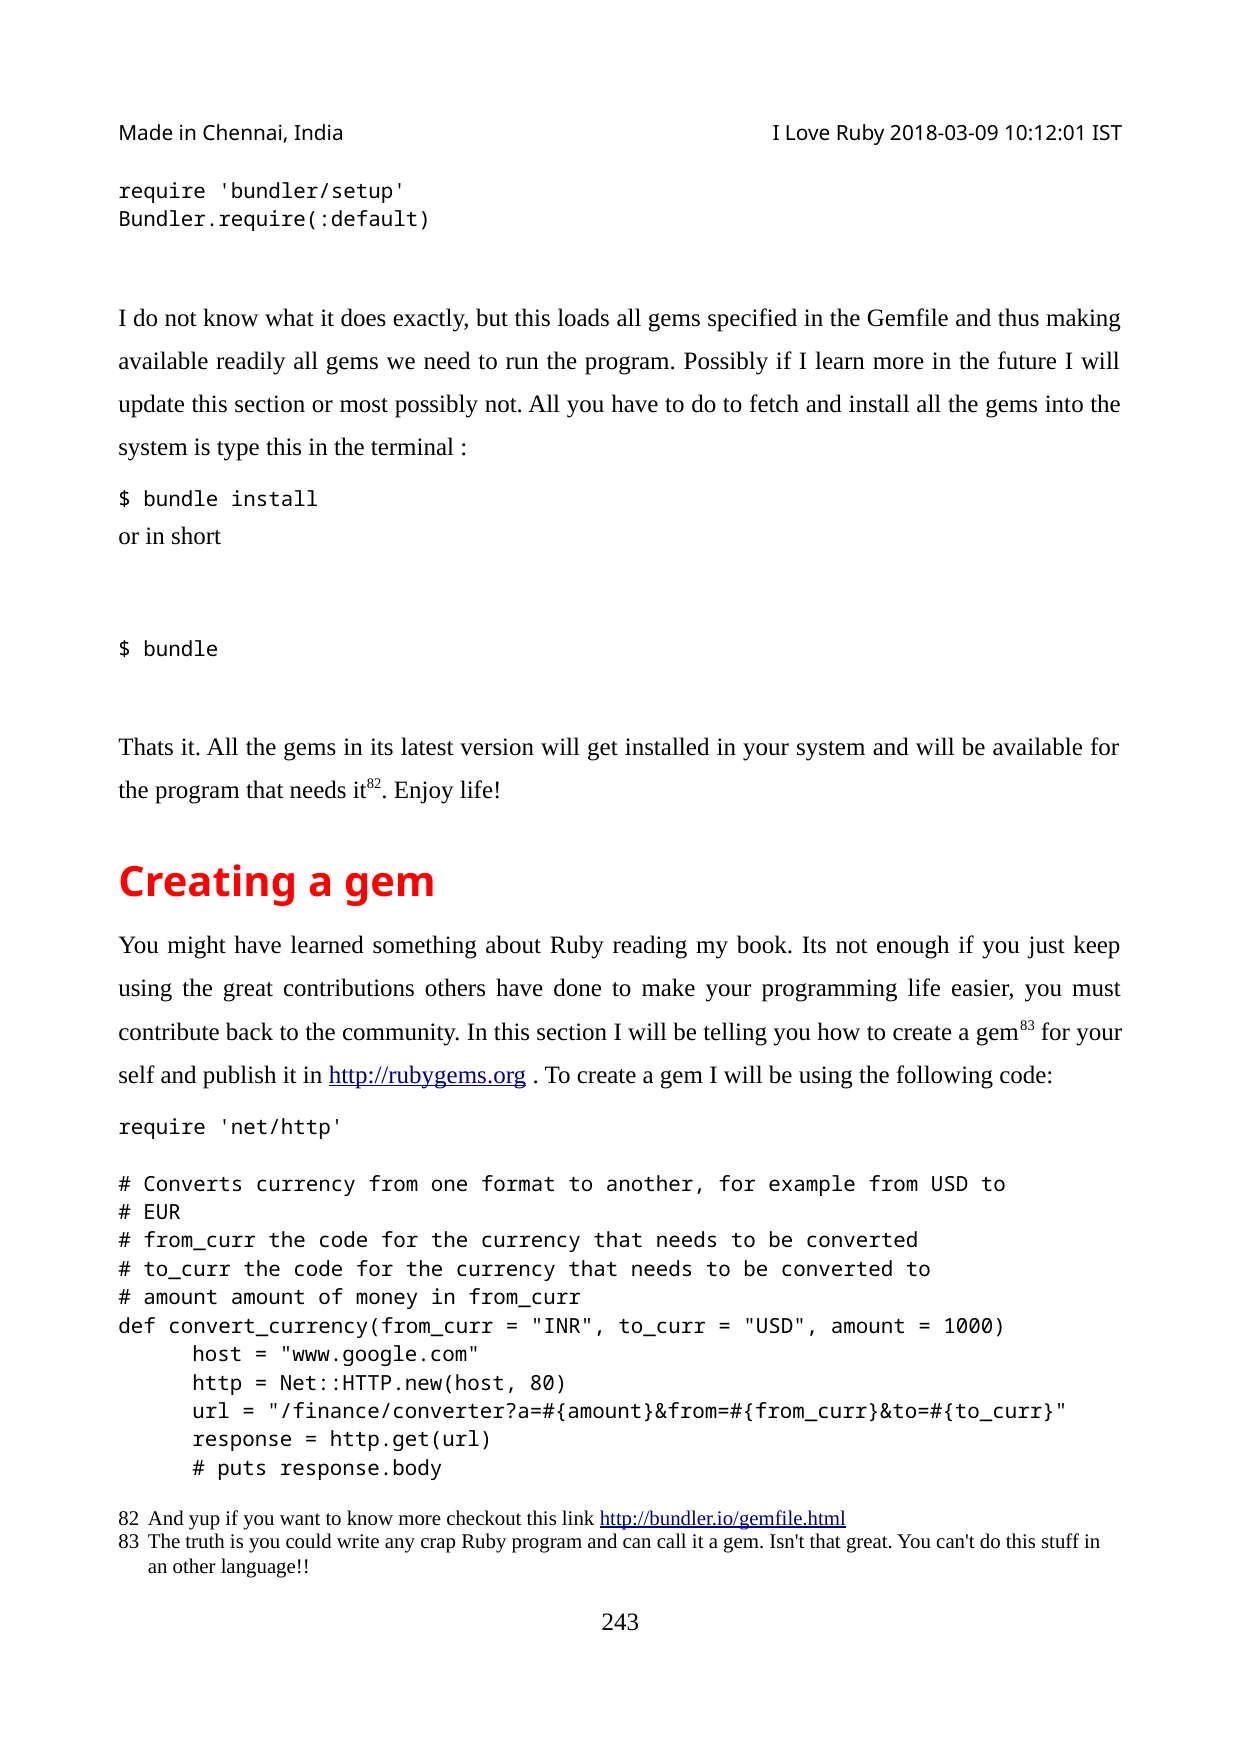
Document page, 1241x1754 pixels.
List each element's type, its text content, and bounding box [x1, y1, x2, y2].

text Bundler.require(:default) [118, 204, 1122, 233]
text I do not know what it does exactly, but this loads all gems specified in the Gemfile and thus making available readily all gems we need to run the program. Possibly if I learn more in the future I will update this section or most possibly not. All you have to do to fetch and install all the gems into the system is type this in the terminal : [118, 303, 1122, 461]
text url = "/finance/converter?a=#{amount}&from=#{from_curr}&to=#{to_curr}" [118, 1396, 1122, 1424]
text And yup if you want to know more checkout this link http://bundler.io/gemfile.html [118, 1505, 1122, 1529]
text The truth is you could write any crap Ruby program and can call it a gem. Isn't that great. You can't do this stuff in an other language!! [118, 1529, 1122, 1578]
text Thats it. All the gems in its latest version will get installed in your system and will be available for the program that needs it. Enjoy life! [118, 732, 1122, 804]
text http = Net::HTTP.new(host, 80) [118, 1368, 1122, 1396]
text You might have learned something about Ruby reading my book. Its not enough if you just keep using the great contributions others have done to make your programming life easier, you must contribute back to the community. In this section I will be telling you how to create a gem for your self and publish it in http://rubygems.org . To create a gem I will be using the following code: [118, 930, 1122, 1088]
text def convert_currency(from_curr = "INR", to_curr = "USD", amount = 1000) [118, 1311, 1122, 1339]
text require 'net/http' [118, 1112, 1122, 1140]
text # EUR [118, 1197, 1122, 1226]
text # Converts currency from one format to another, for example from USD to [118, 1169, 1122, 1197]
text # from_curr the code for the currency that needs to be converted [118, 1226, 1122, 1254]
text response = http.get(url) [118, 1424, 1122, 1453]
text # puts response.body [118, 1453, 1122, 1481]
text # to_curr the code for the currency that needs to be converted to [118, 1254, 1122, 1282]
subtitle Creating a gem [118, 852, 1122, 909]
text $ bundle install [118, 484, 1122, 512]
text or in short [118, 521, 1122, 550]
text $ bundle [118, 634, 1122, 662]
text host = "www.google.com" [118, 1339, 1122, 1368]
text require 'bundler/setup' [118, 176, 1122, 204]
text # amount amount of money in from_curr [118, 1282, 1122, 1311]
